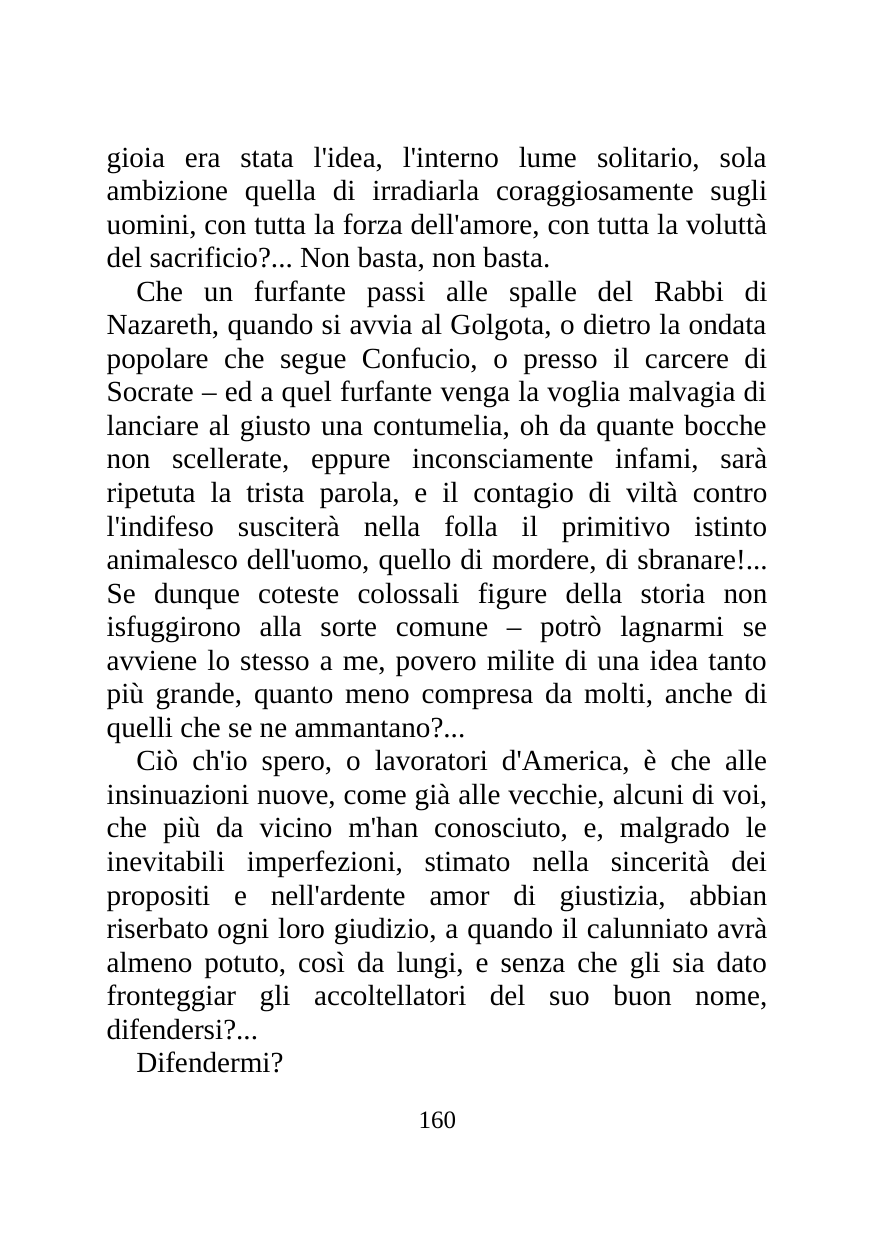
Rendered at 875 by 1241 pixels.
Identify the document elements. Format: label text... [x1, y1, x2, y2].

text Difendermi? [106, 1045, 768, 1079]
text Ciò ch'io spero, o lavoratori d'America, è che alle insinuazioni nuove, come già alle vecchie, alcuni di voi, che più da vicino m'han conosciuto, e, malgrado le inevitabili imperfezioni, stimato nella sincerità dei propositi e nell'ardente amor di giustizia, abbian riserbato ogni loro giudizio, a quando il calunniato avrà almeno potuto, così da lungi, e senza che gli sia dato fronteggiar gli accoltellatori del suo buon nome, difendersi?... [106, 743, 768, 1045]
text gioia era stata l'idea, l'interno lume solitario, sola ambizione quella di irradiarla coraggiosamente sugli uomini, con tutta la forza dell'amore, con tutta la voluttà del sacrificio?... Non basta, non basta. [106, 140, 768, 274]
text Che un furfante passi alle spalle del Rabbi di Nazareth, quando si avvia al Golgota, o dietro la ondata popolare che segue Confucio, o presso il carcere di Socrate – ed a quel furfante venga la voglia malvagia di lanciare al giusto una contumelia, oh da quante bocche non scellerate, eppure inconsciamente infami, sarà ripetuta la trista parola, e il contagio di viltà contro l'indifeso susciterà nella folla il primitivo istinto animalesco dell'uomo, quello di mordere, di sbranare!... Se dunque coteste colossali figure della storia non isfuggirono alla sorte comune – potrò lagnarmi se avviene lo stesso a me, povero milite di una idea tanto più grande, quanto meno compresa da molti, anche di quelli che se ne ammantano?... [106, 274, 768, 743]
